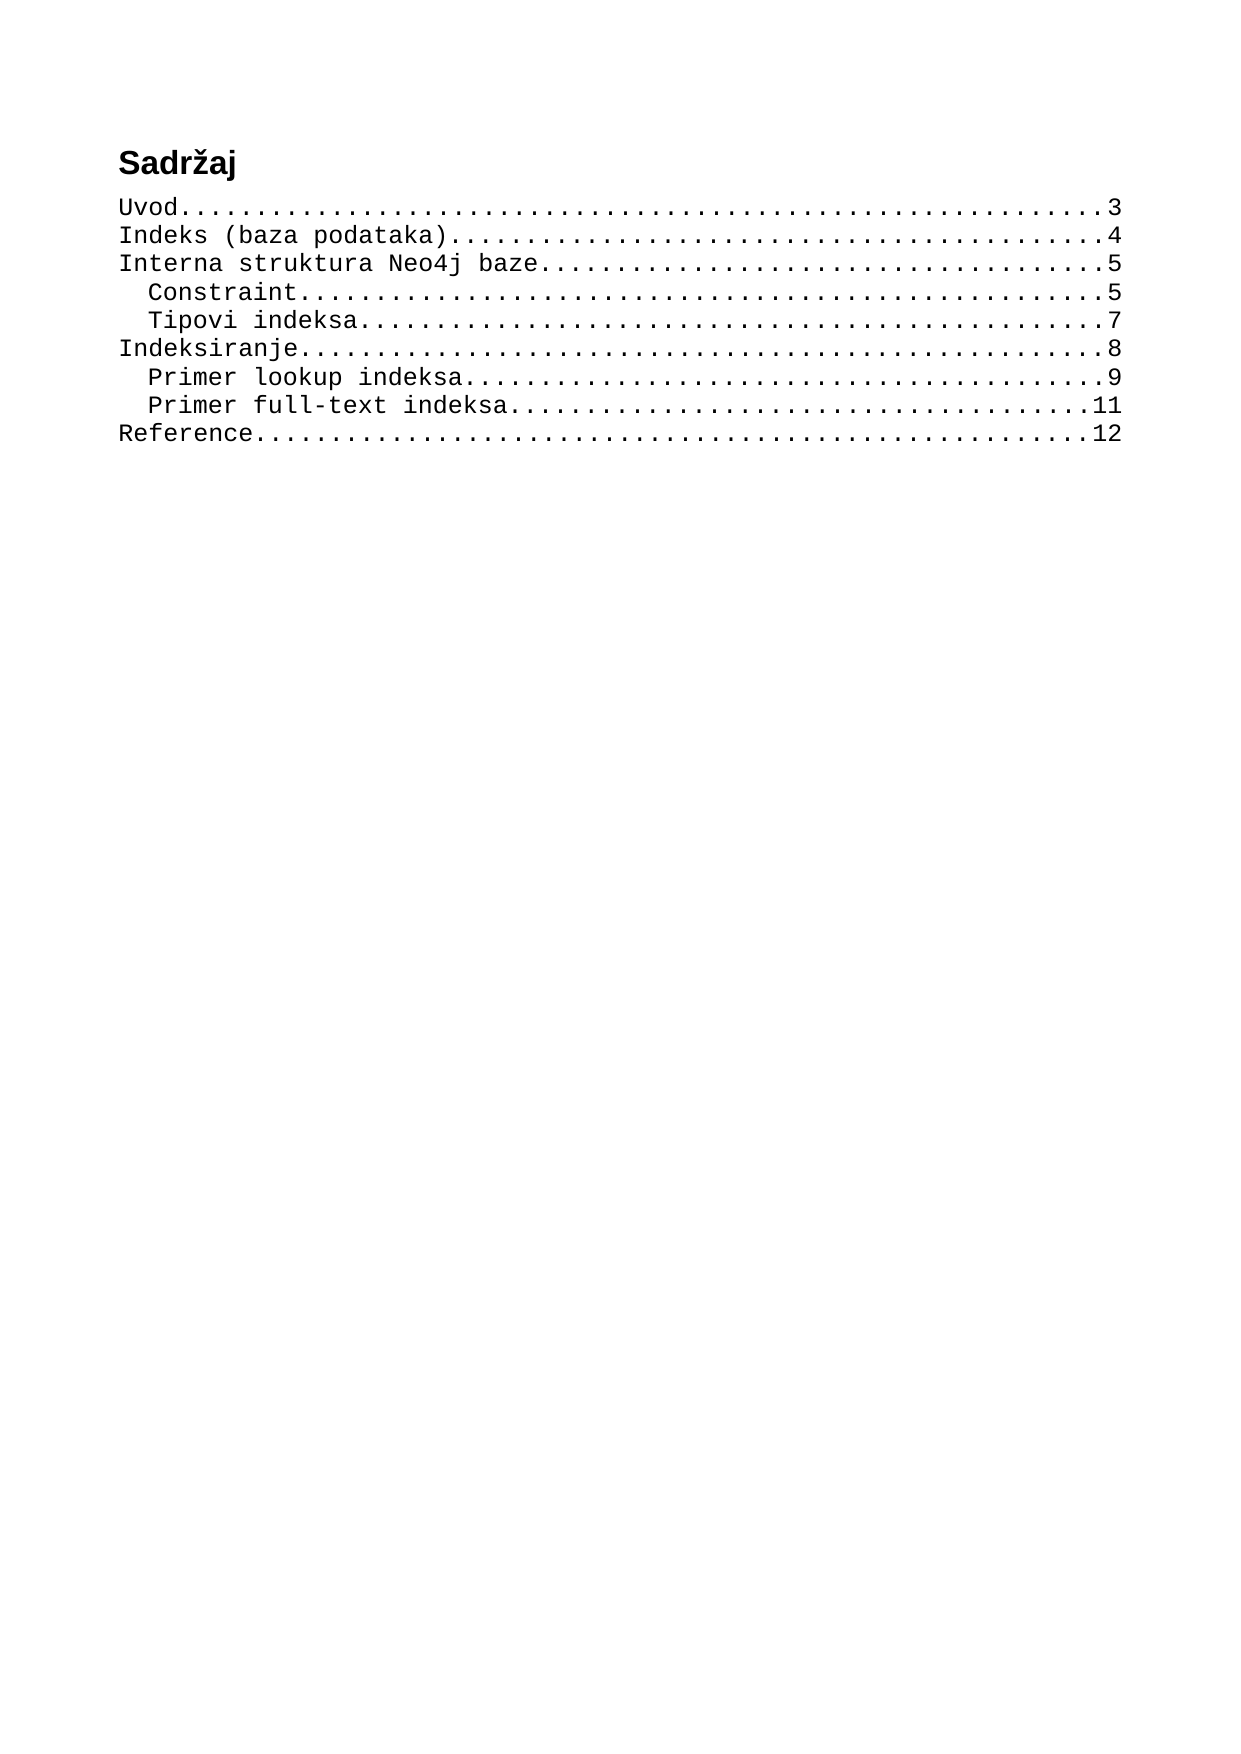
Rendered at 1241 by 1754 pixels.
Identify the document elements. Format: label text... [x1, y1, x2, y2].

text Tipovi indeksa 7 [148, 307, 1122, 336]
text Indeksiranje 8 [118, 336, 1122, 364]
text Interna struktura Neo4j baze 5 [118, 251, 1122, 279]
text Constraint 5 [148, 279, 1122, 307]
text Reference 12 [118, 421, 1122, 449]
text Uvod 3 [118, 194, 1122, 222]
text Indeks (baza podataka) 4 [118, 222, 1122, 251]
text Primer lookup indeksa 9 [148, 364, 1122, 392]
subtitle Sadržaj [118, 143, 1122, 182]
text Primer full-text indeksa 11 [148, 392, 1122, 421]
